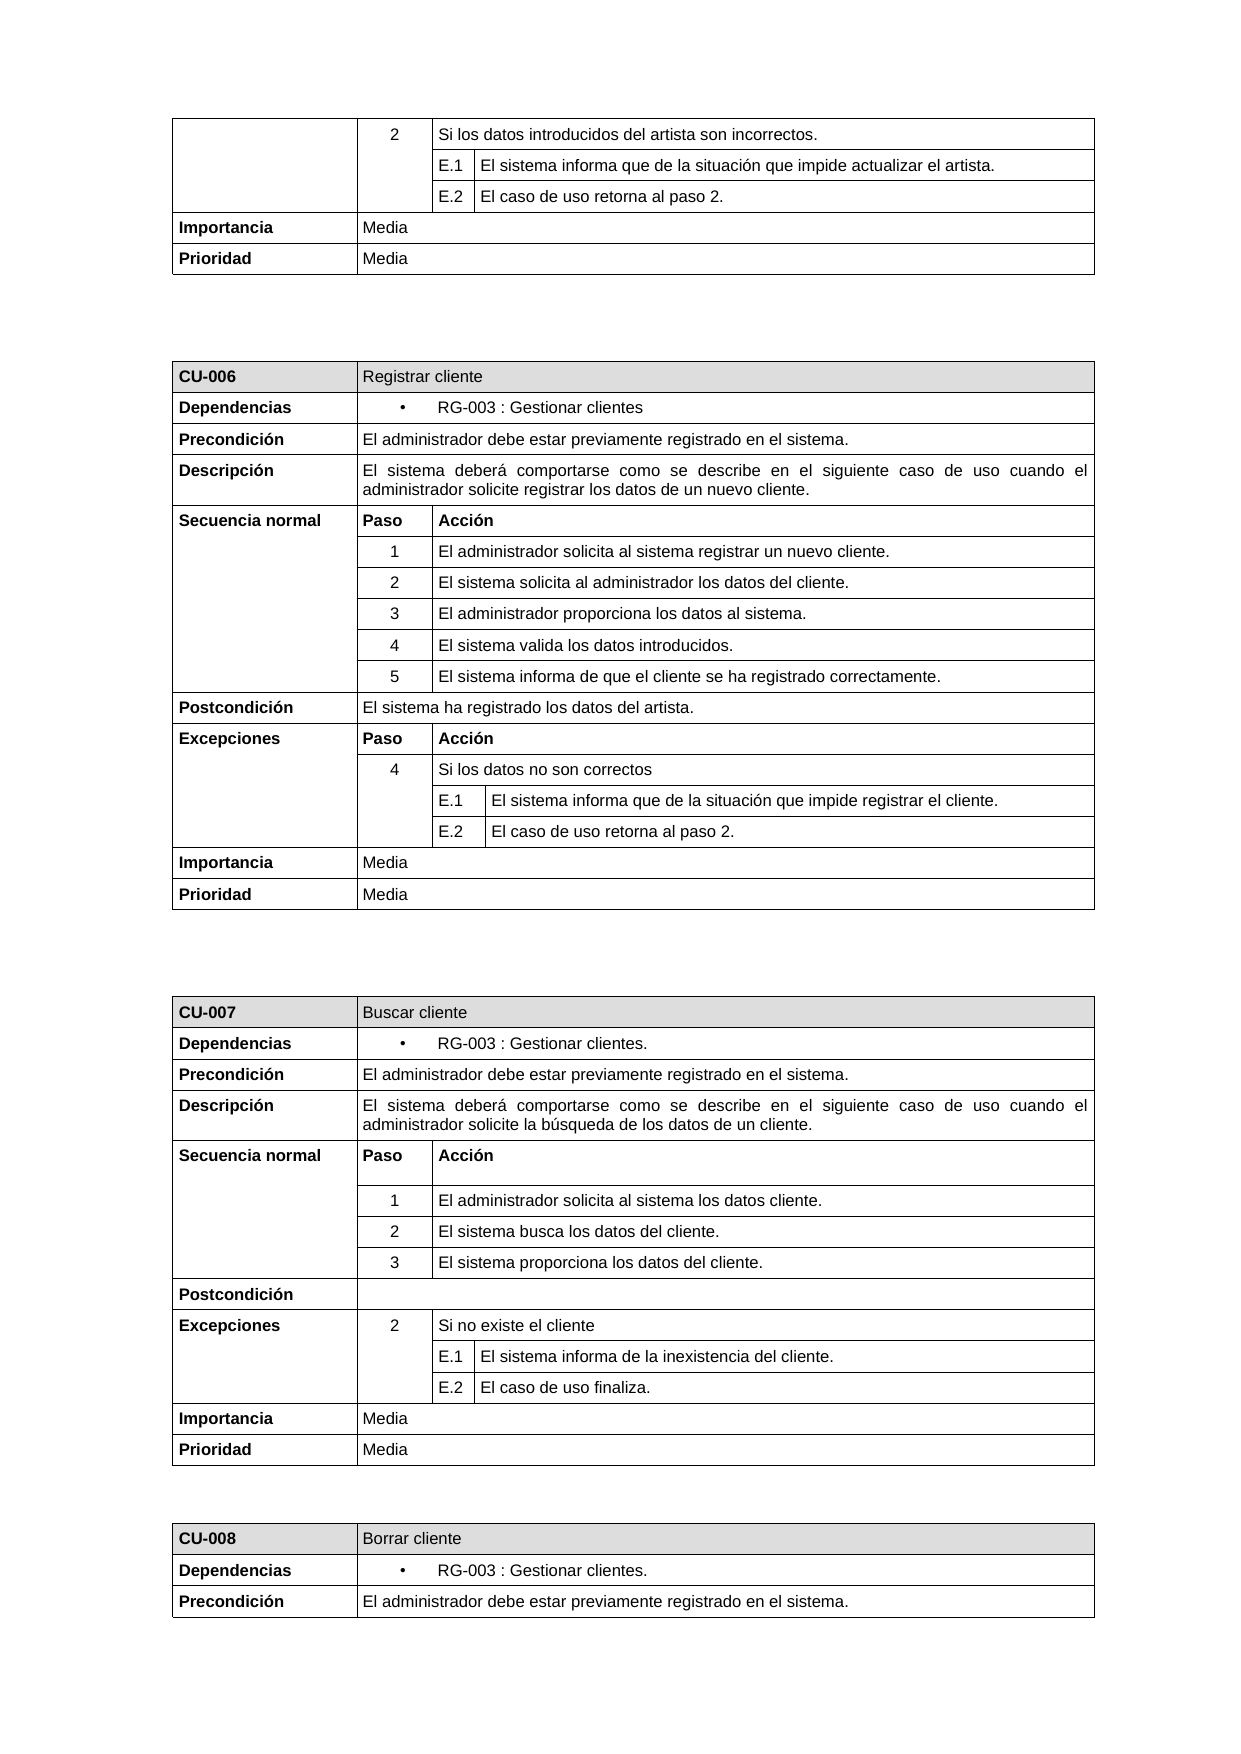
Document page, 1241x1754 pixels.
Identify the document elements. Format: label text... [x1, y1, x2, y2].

table_cell RG-003 : Gestionar clientes. [358, 1028, 1094, 1058]
table_cell Postcondición [173, 1279, 357, 1309]
table_cell Si los datos introducidos del artista son incorrectos. [433, 119, 1094, 149]
table_cell Si no existe el cliente [433, 1310, 1094, 1340]
table_cell El caso de uso retorna al paso 2. [475, 181, 1094, 212]
table_cell Media [358, 879, 1094, 909]
table_cell Acción [433, 724, 1094, 754]
table_header CU-007 [173, 997, 357, 1027]
table_cell El caso de uso finaliza. [475, 1373, 1094, 1403]
table_cell 5 [358, 661, 432, 691]
table_cell Importancia [173, 213, 357, 243]
table_cell 4 [358, 630, 432, 660]
table_cell El sistema deberá comportarse como se describe en el siguiente caso de uso cuando el administrador solicite registrar los datos de un nuevo cliente. [358, 455, 1094, 504]
table_cell Prioridad [173, 1435, 357, 1465]
table_cell El sistema informa de que el cliente se ha registrado correctamente. [433, 661, 1094, 691]
table_cell El administrador proporciona los datos al sistema. [433, 599, 1094, 629]
table_cell [358, 1279, 1094, 1309]
table_cell El sistema informa de la inexistencia del cliente. [475, 1341, 1094, 1371]
table_cell 2 [358, 1217, 432, 1247]
table_cell El sistema proporciona los datos del cliente. [433, 1248, 1094, 1278]
table_cell El sistema busca los datos del cliente. [433, 1217, 1094, 1247]
table_cell RG-003 : Gestionar clientes. [358, 1555, 1094, 1585]
table_cell Prioridad [173, 244, 357, 274]
table_cell 1 [358, 537, 432, 567]
table_cell Acción [433, 506, 1094, 536]
table_cell Secuencia normal [173, 1141, 357, 1278]
table_cell 4 [358, 755, 432, 847]
table_header CU-006 [173, 362, 357, 392]
table_cell Dependencias [173, 1555, 357, 1585]
table_cell Acción [433, 1141, 1094, 1184]
table_cell Paso [358, 1141, 432, 1184]
table_header Buscar cliente [358, 997, 1094, 1027]
table_cell Importancia [173, 1404, 357, 1434]
table_cell Dependencias [173, 393, 357, 423]
table_cell El administrador solicita al sistema los datos cliente. [433, 1186, 1094, 1216]
table_cell 3 [358, 1248, 432, 1278]
table_cell El sistema informa que de la situación que impide registrar el cliente. [486, 786, 1094, 816]
table_cell 2 [358, 568, 432, 598]
table_cell 1 [358, 1186, 432, 1216]
table_cell E.1 [433, 1341, 474, 1371]
table_header CU-008 [173, 1524, 357, 1554]
table_cell E.1 [433, 150, 474, 180]
table_cell E.2 [433, 1373, 474, 1403]
table_cell Descripción [173, 1091, 357, 1140]
table_cell Paso [358, 506, 432, 536]
table_cell Media [358, 1404, 1094, 1434]
table_cell Paso [358, 724, 432, 754]
table_cell Media [358, 848, 1094, 878]
table_header Registrar cliente [358, 362, 1094, 392]
table_cell El sistema deberá comportarse como se describe en el siguiente caso de uso cuando el administrador solicite la búsqueda de los datos de un cliente. [358, 1091, 1094, 1140]
table_cell Postcondición [173, 693, 357, 722]
table_cell El administrador debe estar previamente registrado en el sistema. [358, 1060, 1094, 1090]
table_cell El sistema solicita al administrador los datos del cliente. [433, 568, 1094, 598]
table_cell Precondición [173, 1586, 357, 1616]
table_cell E.1 [433, 786, 485, 816]
table_cell El sistema ha registrado los datos del artista. [358, 693, 1094, 722]
table_cell Media [358, 213, 1094, 243]
table_cell RG-003 : Gestionar clientes [358, 393, 1094, 423]
table_cell Excepciones [173, 724, 357, 847]
table_cell Media [358, 1435, 1094, 1465]
table_cell 2 [358, 119, 432, 212]
table_cell Secuencia normal [173, 506, 357, 691]
table_cell Dependencias [173, 1028, 357, 1058]
table_cell Prioridad [173, 879, 357, 909]
table_cell El administrador solicita al sistema registrar un nuevo cliente. [433, 537, 1094, 567]
table_cell Precondición [173, 424, 357, 454]
table_cell El administrador debe estar previamente registrado en el sistema. [358, 424, 1094, 454]
table_cell Excepciones [173, 1310, 357, 1403]
table_cell 2 [358, 1310, 432, 1403]
table_cell 3 [358, 599, 432, 629]
table_cell El administrador debe estar previamente registrado en el sistema. [358, 1586, 1094, 1616]
table_cell El caso de uso retorna al paso 2. [486, 817, 1094, 847]
table_cell Descripción [173, 455, 357, 504]
table_cell E.2 [433, 181, 474, 212]
table_cell Precondición [173, 1060, 357, 1090]
table_cell E.2 [433, 817, 485, 847]
table_cell El sistema valida los datos introducidos. [433, 630, 1094, 660]
table_cell [173, 119, 357, 212]
table_cell Importancia [173, 848, 357, 878]
table_cell Media [358, 244, 1094, 274]
table_cell Si los datos no son correctos [433, 755, 1094, 785]
table_cell El sistema informa que de la situación que impide actualizar el artista. [475, 150, 1094, 180]
table_header Borrar cliente [358, 1524, 1094, 1554]
